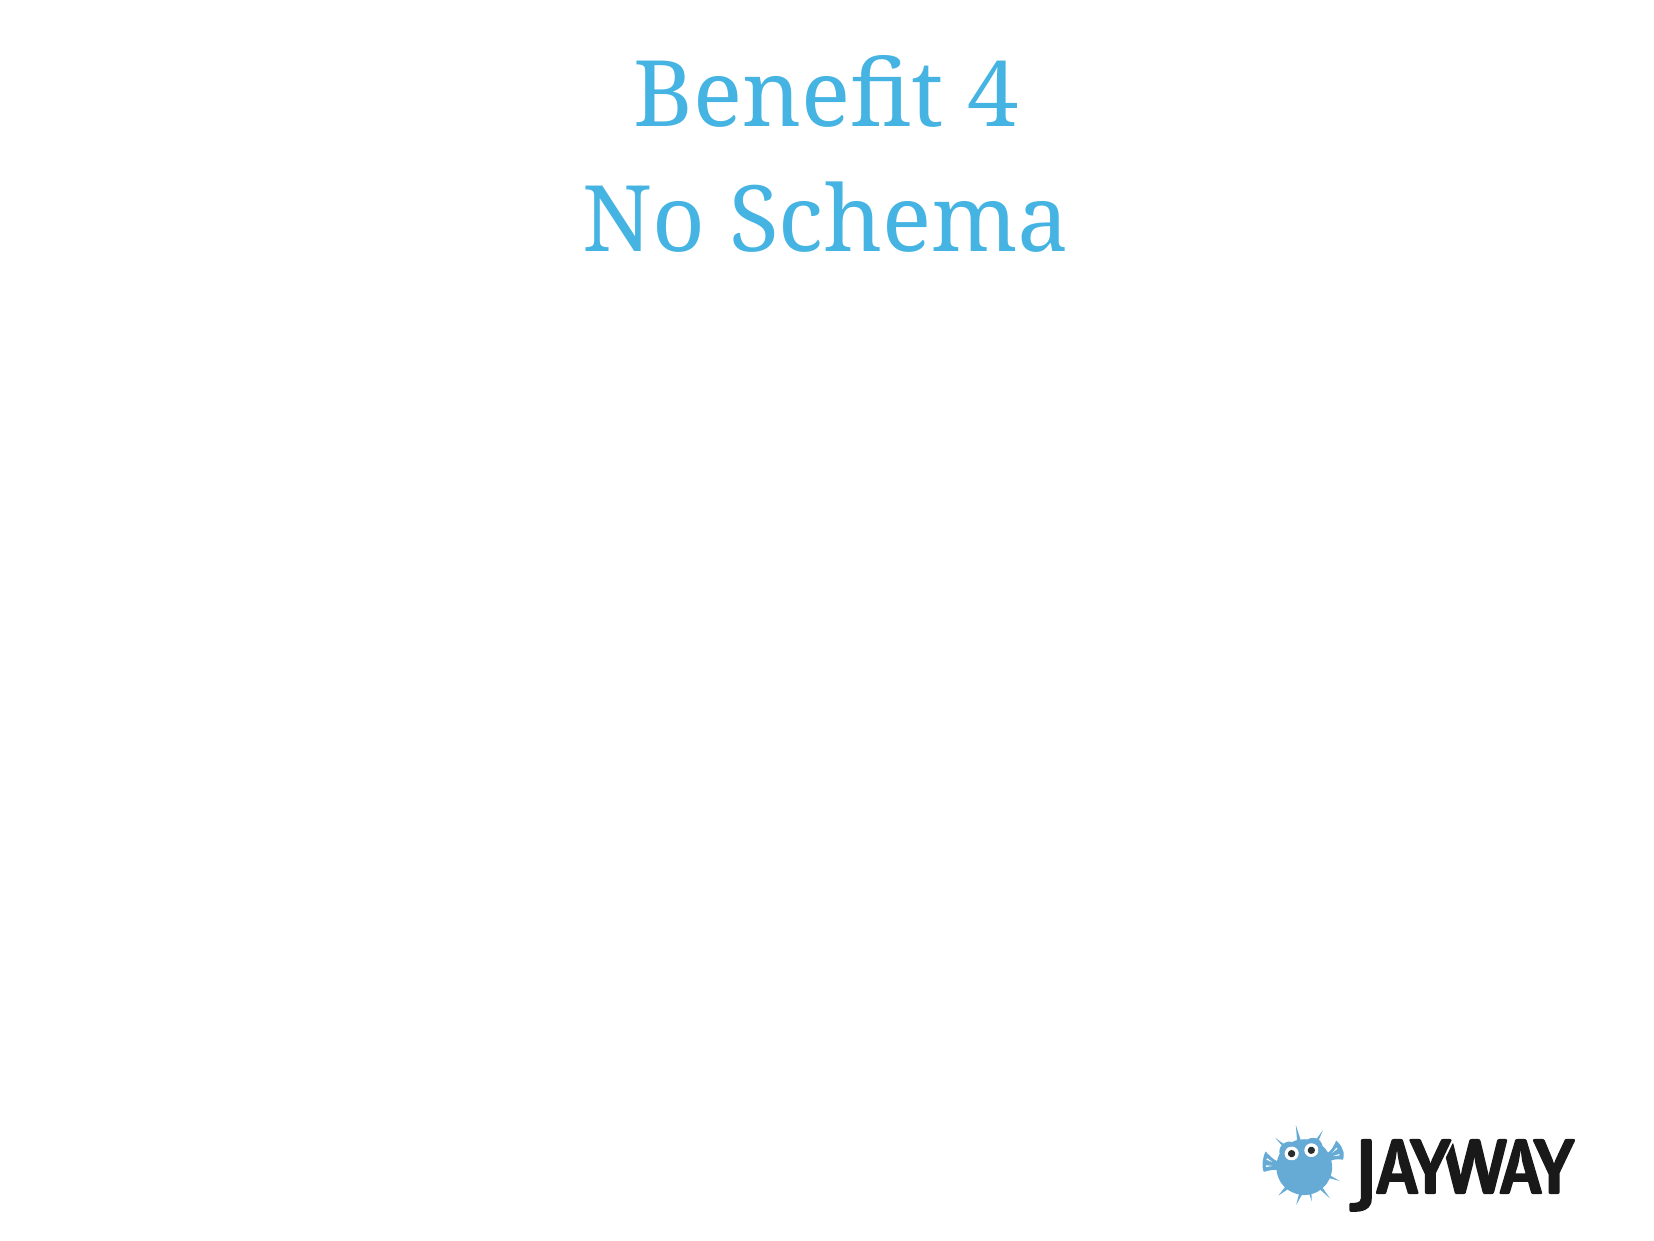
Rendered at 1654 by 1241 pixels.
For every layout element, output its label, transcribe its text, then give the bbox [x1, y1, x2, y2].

title Benefit 4 No Schema [82, 45, 1571, 261]
